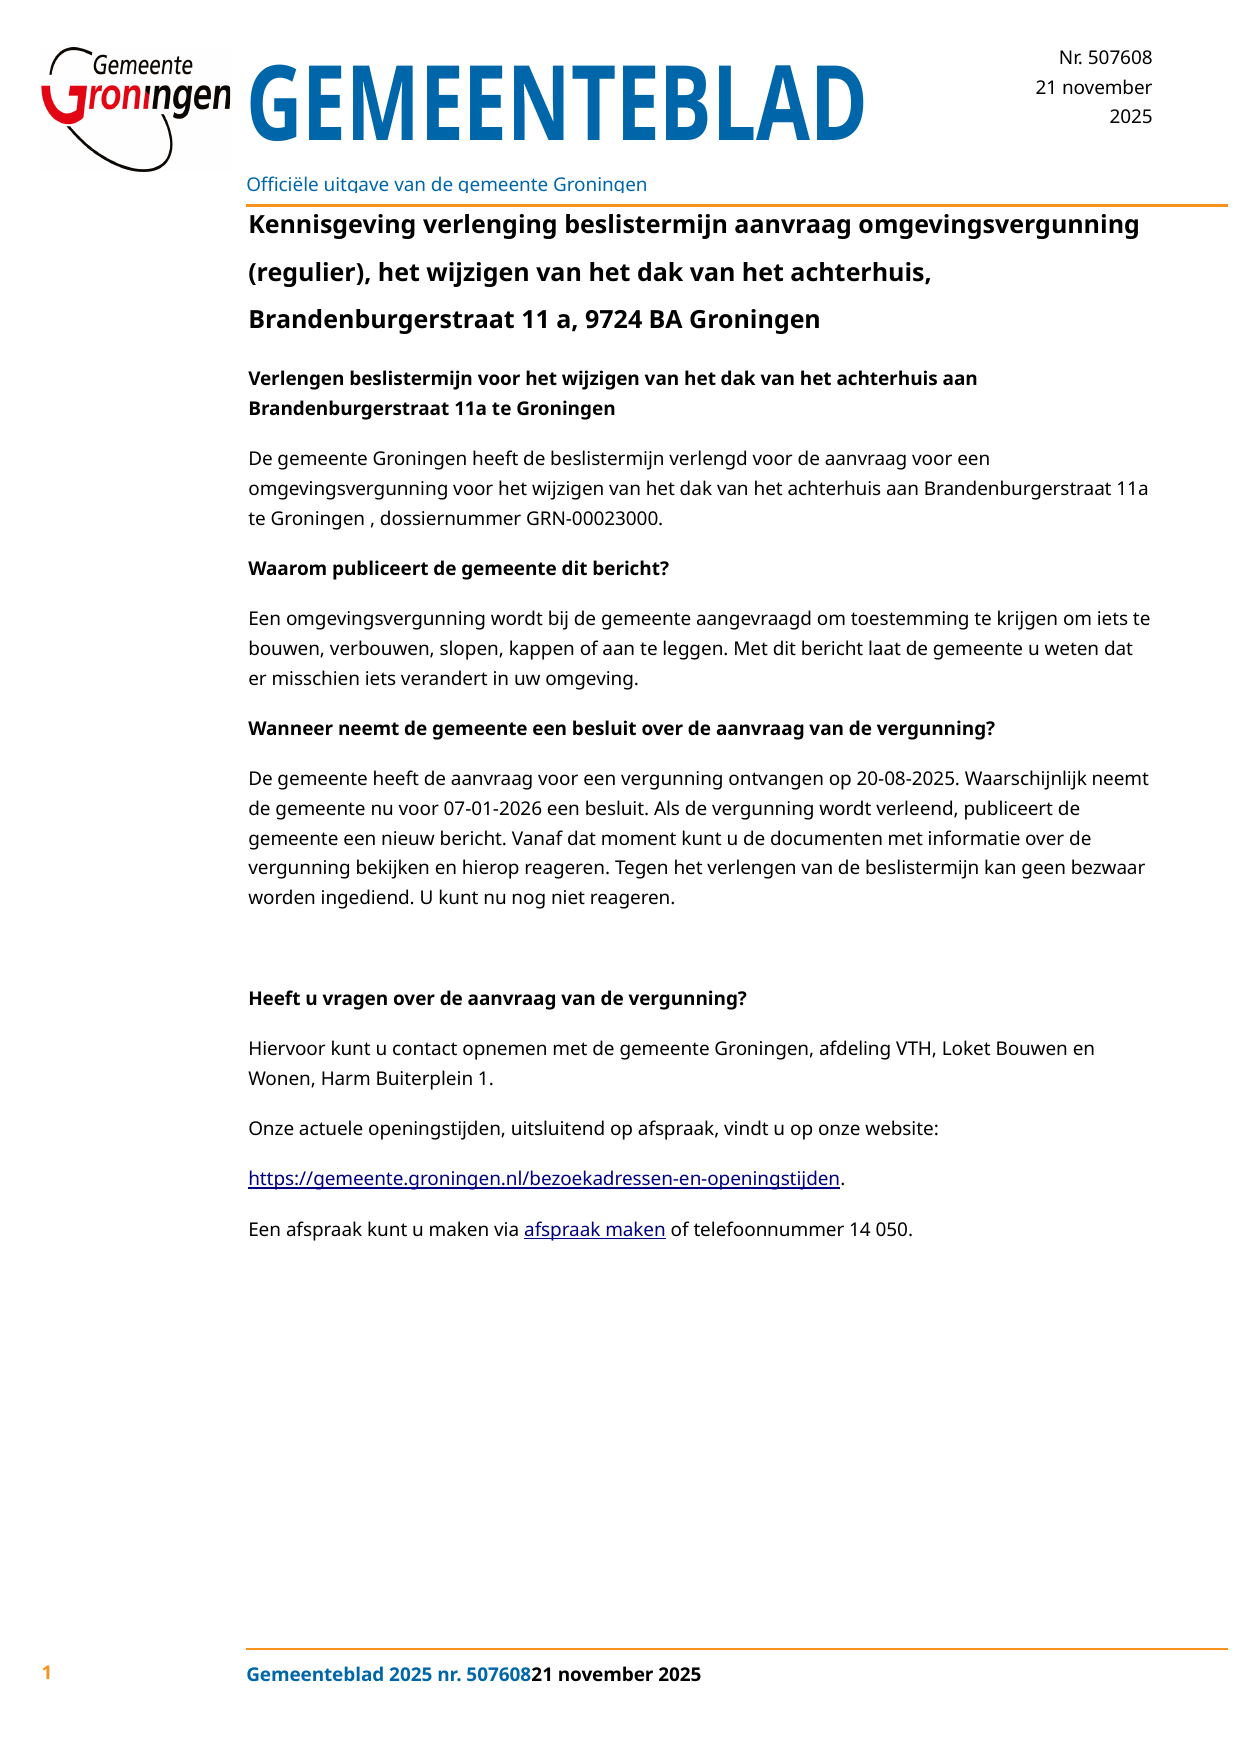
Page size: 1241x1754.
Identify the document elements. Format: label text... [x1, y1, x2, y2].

text Wanneer neemt de gemeente een besluit over de aanvraag van de vergunning? [248, 715, 1152, 741]
picture [41, 47, 231, 172]
text Heeft u vragen over de aanvraag van de vergunning? [248, 985, 1152, 1010]
text Onze actuele openingstijden, uitsluitend op afspraak, vindt u op onze website: [248, 1115, 1152, 1141]
text De gemeente Groningen heeft de beslistermijn verlengd voor de aanvraag voor een omgevingsvergunning voor het wijzigen van het dak van het achterhuis aan Brandenburgerstraat 11a te Groningen , dossiernummer GRN-00023000. [248, 446, 1152, 530]
text De gemeente heeft de aanvraag voor een vergunning ontvangen op 20-08-2025. Waarschijnlijk neemt de gemeente nu voor 07-01-2026 een besluit. Als de vergunning wordt verleend, publiceert de gemeente een nieuw bericht. Vanaf dat moment kunt u de documenten met informatie over de vergunning bekijken en hierop reageren. Tegen het verlengen van de beslistermijn kan geen bezwaar worden ingediend. U kunt nu nog niet reageren. [248, 766, 1152, 909]
text https://gemeente.groningen.nl/bezoekadressen-en-openingstijden. [248, 1166, 1152, 1191]
text Kennisgeving verlenging beslistermijn aanvraag omgevingsvergunning (regulier), het wijzigen van het dak van het achterhuis, Brandenburgerstraat 11 a, 9724 BA Groningen [248, 207, 1152, 336]
text Verlengen beslistermijn voor het wijzigen van het dak van het achterhuis aan Brandenburgerstraat 11a te Groningen [248, 366, 1152, 421]
text Een afspraak kunt u maken via afspraak maken of telefoonnummer 14 050. [248, 1216, 1152, 1242]
text Hiervoor kunt u contact opnemen met de gemeente Groningen, afdeling VTH, Loket Bouwen en Wonen, Harm Buiterplein 1. [248, 1035, 1152, 1090]
text Waarom publiceert de gemeente dit bericht? [248, 555, 1152, 581]
text Een omgevingsvergunning wordt bij de gemeente aangevraagd om toestemming te krijgen om iets te bouwen, verbouwen, slopen, kappen of aan te leggen. Met dit bericht laat de gemeente u weten dat er misschien iets verandert in uw omgeving. [248, 606, 1152, 690]
